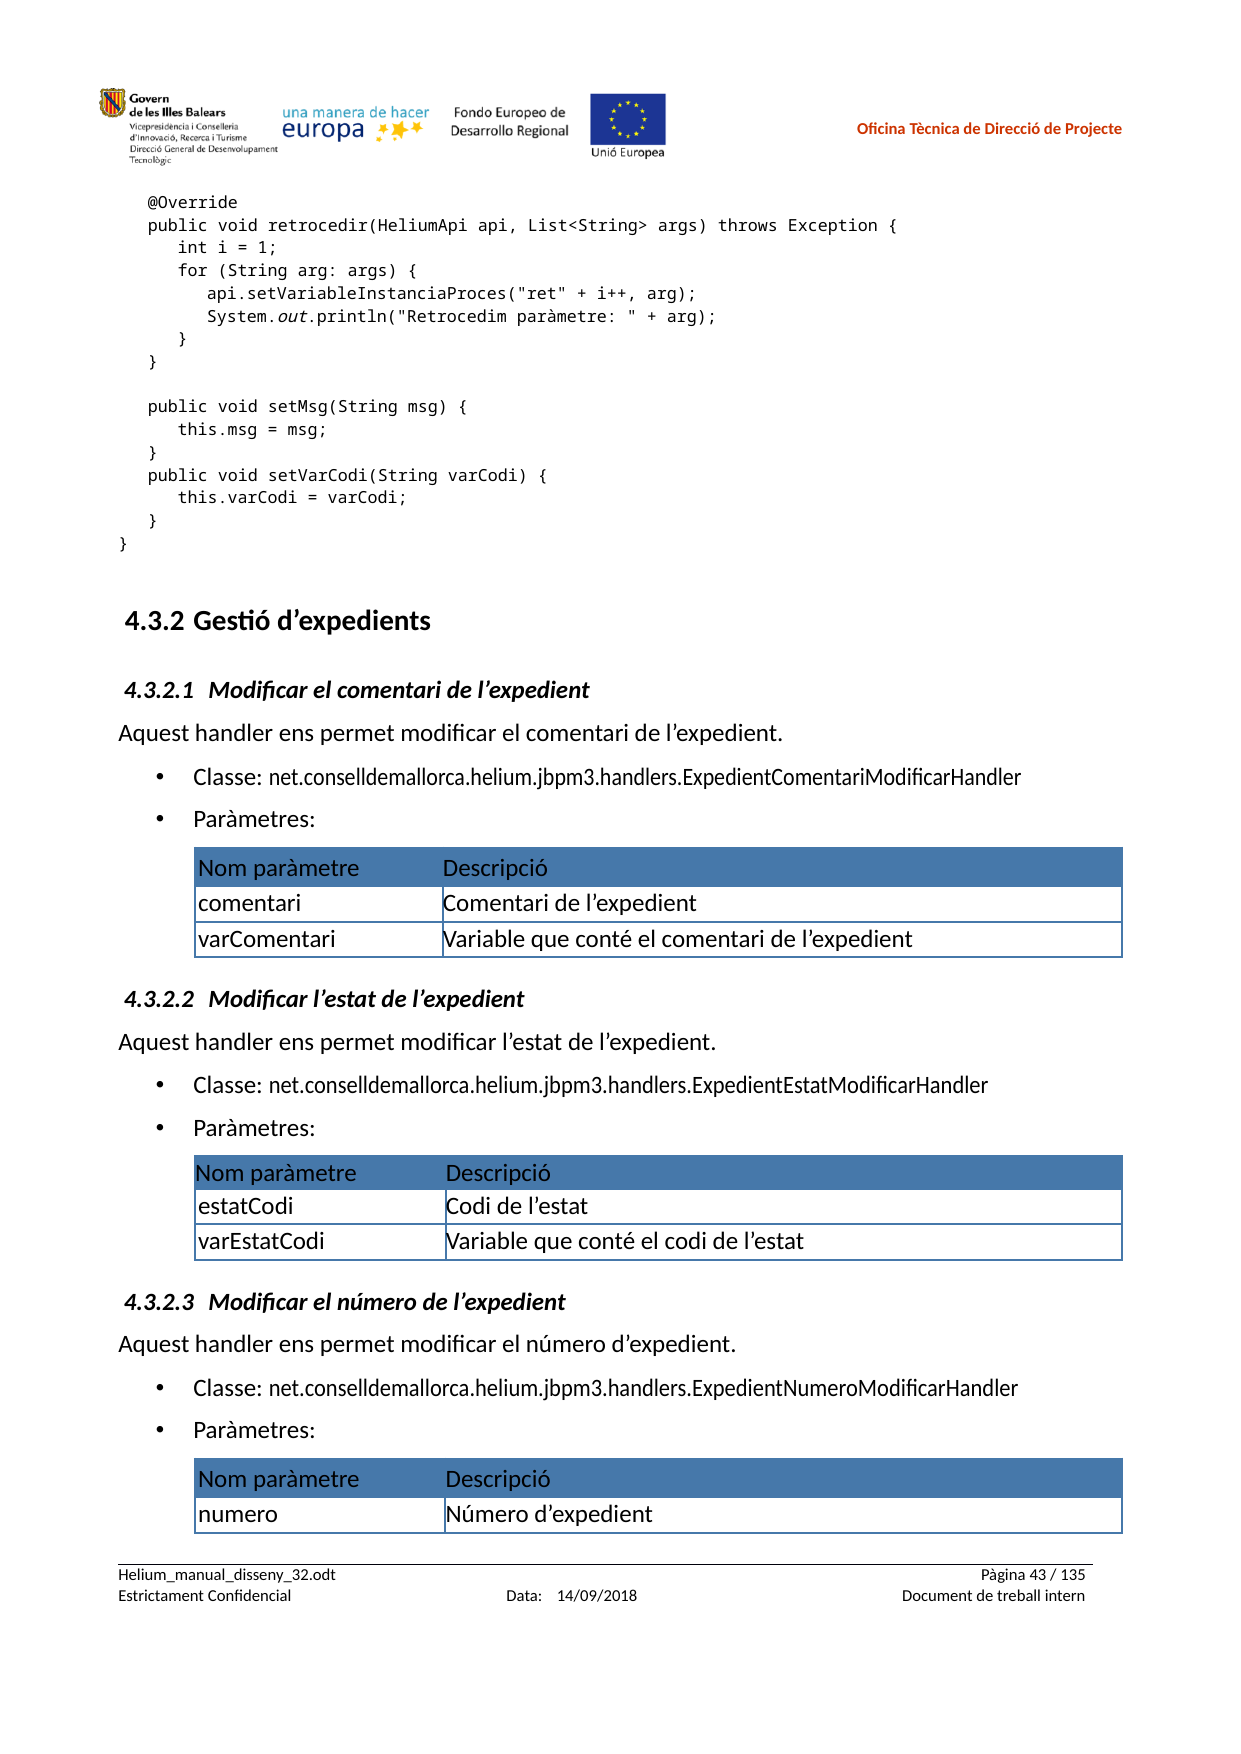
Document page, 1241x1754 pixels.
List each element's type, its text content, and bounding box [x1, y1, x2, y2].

list Classe: net.conselldemallorca.helium.jbpm3.handlers.ExpedientNumeroModificarHandler [156, 1372, 1122, 1402]
text int i = 1; [118, 236, 1122, 259]
text Aquest handler ens permet modificar l’estat de l’expedient. [118, 1026, 1122, 1057]
text public void retrocedir(HeliumApi api, List<String> args) throws Exception { [118, 213, 1122, 236]
table_cell Número d’expedient [446, 1498, 1121, 1532]
text api.setVariableInstanciaProces("ret" + i++, arg); [118, 281, 1122, 304]
text } [118, 440, 1122, 463]
list Paràmetres: [156, 1415, 1122, 1445]
list Paràmetres: [156, 804, 1122, 834]
text } [118, 327, 1122, 349]
picture [99, 87, 668, 166]
table_cell varComentari [196, 923, 442, 956]
text Aquest handler ens permet modificar el número d’expedient. [118, 1329, 1122, 1359]
text for (String arg: args) { [118, 259, 1122, 281]
text Aquest handler ens permet modificar el comentari de l’expedient. [118, 718, 1122, 748]
text } [118, 531, 1122, 554]
text public void setVarCodi(String varCodi) { [118, 463, 1122, 486]
table_header Nom paràmetre [196, 849, 442, 885]
list Classe: net.conselldemallorca.helium.jbpm3.handlers.ExpedientComentariModificarHandler [156, 761, 1122, 791]
table_cell varEstatCodi [196, 1225, 445, 1259]
table_cell comentari [196, 887, 442, 921]
table_header Descripció [444, 849, 1121, 885]
list Classe: net.conselldemallorca.helium.jbpm3.handlers.ExpedientEstatModificarHandler [156, 1069, 1122, 1099]
table_header Descripció [446, 1157, 1121, 1188]
table_cell Variable que conté el comentari de l’expedient [444, 923, 1121, 956]
table_cell Comentari de l’expedient [444, 887, 1121, 921]
text public void setMsg(String msg) { [118, 395, 1122, 418]
table_cell Codi de l’estat [447, 1190, 1121, 1223]
subtitle Modificar el comentari de l’expedient [118, 675, 1122, 705]
text } [118, 508, 1122, 531]
text this.varCodi = varCodi; [118, 486, 1122, 508]
table_header Nom paràmetre [196, 1157, 446, 1188]
table_cell numero [196, 1498, 444, 1532]
table_cell estatCodi [196, 1190, 445, 1223]
text this.msg = msg; [118, 418, 1122, 440]
table_cell Variable que conté el codi de l’estat [447, 1225, 1121, 1259]
table_header Nom paràmetre [196, 1460, 444, 1496]
list Paràmetres: [156, 1112, 1122, 1143]
table_header Descripció [446, 1460, 1121, 1496]
text } [118, 349, 1122, 372]
subtitle Modificar l’estat de l’expedient [118, 983, 1122, 1013]
text System.out.println("Retrocedim paràmetre: " + arg); [118, 304, 1122, 327]
text @Override [118, 191, 1122, 213]
subtitle Modificar el número de l’expedient [118, 1286, 1122, 1316]
subtitle Gestió d’expedients [118, 602, 1122, 637]
